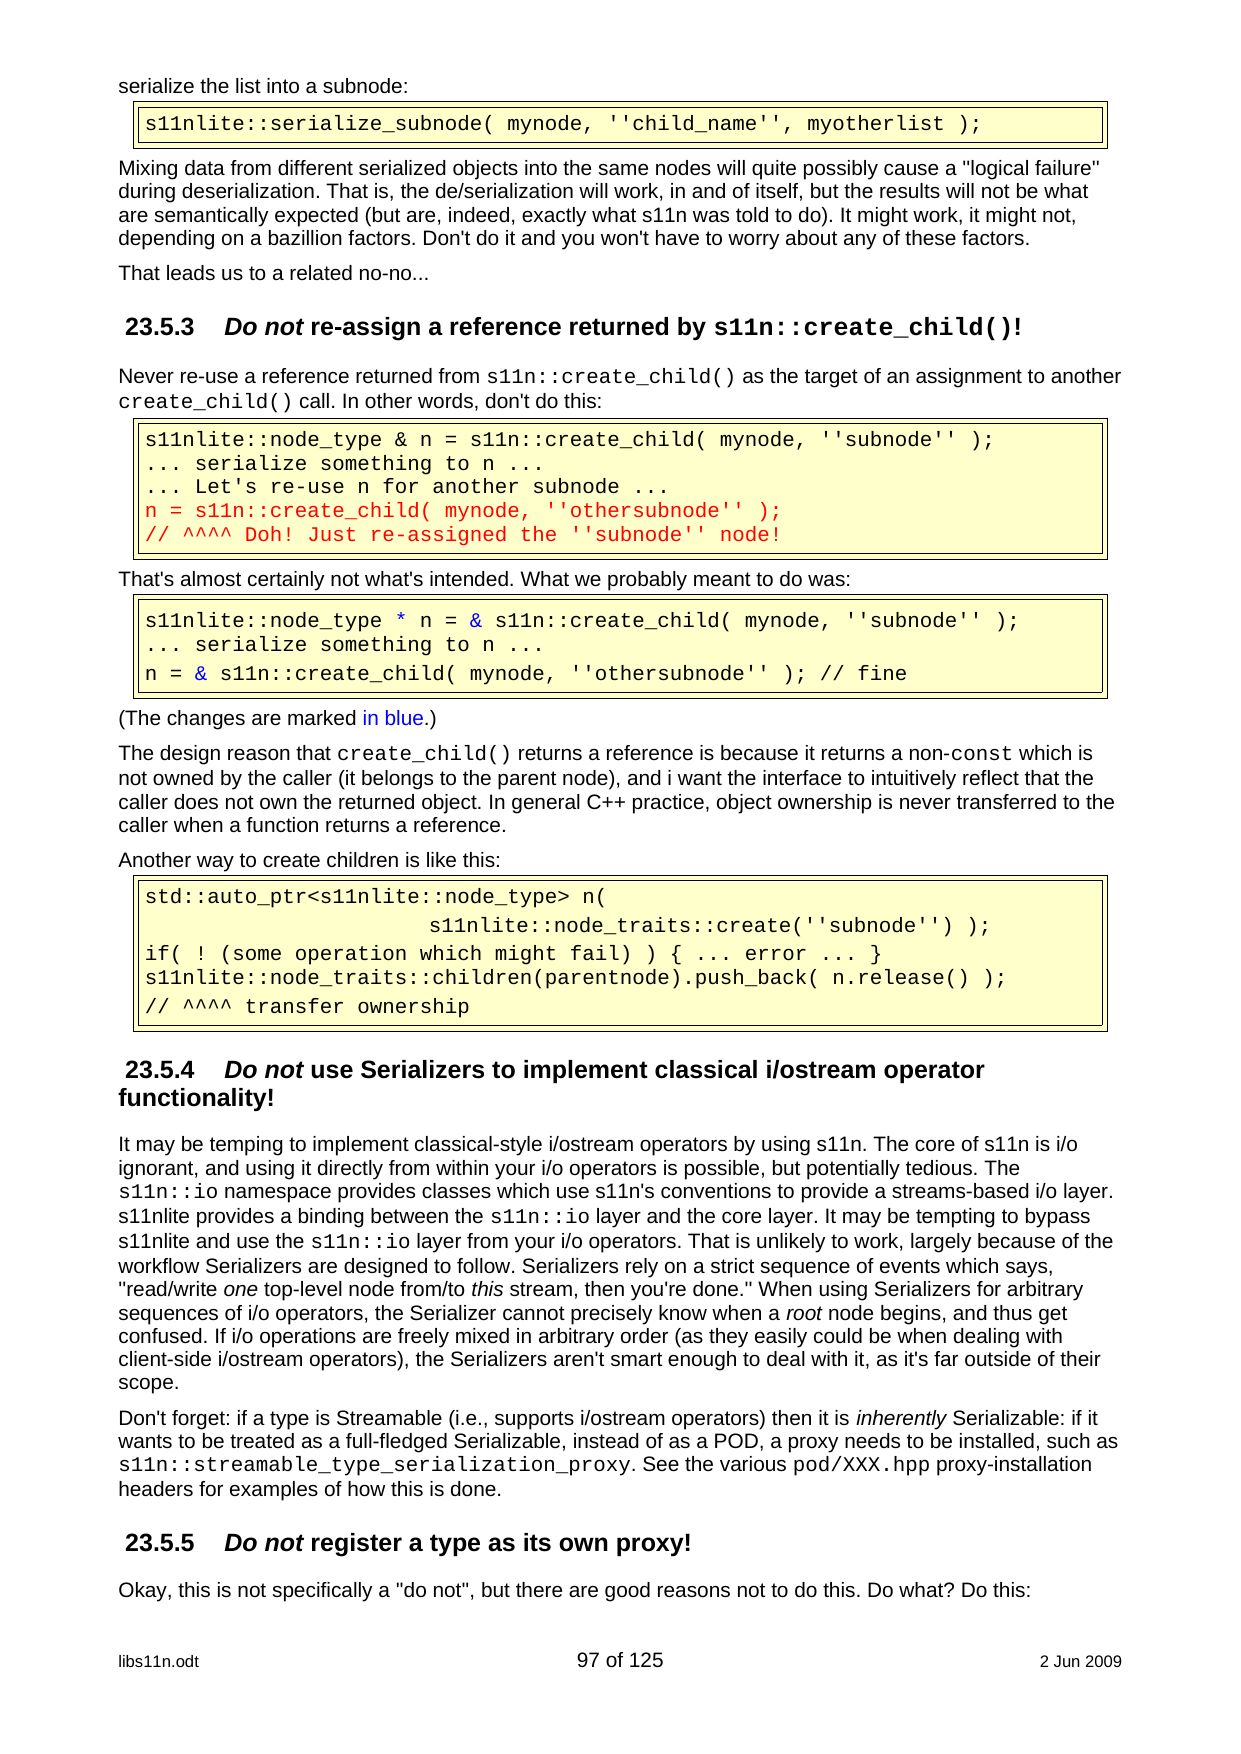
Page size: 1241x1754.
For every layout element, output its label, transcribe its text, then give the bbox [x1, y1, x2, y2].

text serialize the list into a subnode: [118, 75, 1122, 98]
text That leads us to a related no-no... [118, 262, 1122, 285]
text s11nlite::node_traits::children(parentnode).push_back( n.release() ); [139, 956, 1102, 979]
text s11nlite::serialize_subnode( mynode, ''child_name'', myotherlist ); [134, 102, 1107, 148]
text ... serialize something to n ... [139, 441, 1102, 465]
text ... Let's re-use n for another subnode ... [139, 465, 1102, 489]
subtitle Do not re-assign a reference returned by s11n::create_child()! [118, 313, 1122, 343]
text n = & s11n::create_child( mynode, ''othersubnode'' ); // fine [134, 646, 1107, 698]
text s11nlite::node_traits::create(''subnode'') ); [139, 898, 1102, 927]
text It may be temping to implement classical-style i/ostream operators by using s11n. The core of s11n is i/o ignorant, and using it directly from within your i/o operators is possible, but potentially tedious. The s11n::io namespace provides classes which use s11n's conventions to provide a streams-based i/o layer. s11nlite provides a binding between the s11n::io layer and the core layer. It may be tempting to bypass s11nlite and use the s11n::io layer from your i/o operators. That is unlikely to work, largely because of the workflow Serializers are designed to follow. Serializers rely on a strict sequence of events which says, ''read/write one top-level node from/to this stream, then you're done.'' When using Serializers for arbitrary sequences of i/o operators, the Serializer cannot precisely know when a root node begins, and thus get confused. If i/o operations are freely mixed in arbitrary order (as they easily could be when dealing with client-side i/ostream operators), the Serializers aren't smart enough to deal with it, as it's far outside of their scope. [118, 1133, 1122, 1394]
text Don't forget: if a type is Streamable (i.e., supports i/ostream operators) then it is inherently Serializable: if it wants to be treated as a full-fledged Serializable, instead of as a POD, a proxy needs to be installed, such as s11n::streamable_type_serialization_proxy. See the various pod/XXX.hpp proxy-installation headers for examples of how this is done. [118, 1406, 1122, 1501]
text n = s11n::create_child( mynode, ''othersubnode'' ); [139, 489, 1102, 512]
text s11nlite::node_type * n = & s11n::create_child( mynode, ''subnode'' ); [134, 595, 1107, 623]
text std::auto_ptr<s11nlite::node_type> n( [134, 876, 1107, 898]
text // ^^^^ transfer ownership [134, 979, 1107, 1031]
text The design reason that create_child() returns a reference is because it returns a non-const which is not owned by the caller (it belongs to the parent node), and i want the interface to intuitively reflect that the caller does not own the returned object. In general C++ practice, object ownership is never transferred to the caller when a function returns a reference. [118, 742, 1122, 837]
text Mixing data from different serialized objects into the same nodes will quite possibly cause a ''logical failure'' during deserialization. That is, the de/serialization will work, in and of itself, but the results will not be what are semantically expected (but are, indeed, exactly what s11n was told to do). It might work, it might not, depending on a bazillion factors. Don't do it and you won't have to worry about any of these factors. [118, 157, 1122, 250]
text // ^^^^ Doh! Just re-assigned the ''subnode'' node! [134, 512, 1107, 559]
subtitle Do not use Serializers to implement classical i/ostream operator functionality! [118, 1056, 1122, 1112]
text Another way to create children is like this: [118, 849, 1122, 872]
text Okay, this is not specifically a ''do not'', but there are good reasons not to do this. Do what? Do this: [118, 1578, 1122, 1602]
text (The changes are marked in blue.) [118, 707, 1122, 730]
subtitle Do not register a type as its own proxy! [118, 1529, 1122, 1557]
text Never re-use a reference returned from s11n::create_child() as the target of an assignment to another create_child() call. In other words, don't do this: [118, 364, 1122, 415]
text s11nlite::node_type & n = s11n::create_child( mynode, ''subnode'' ); [134, 419, 1107, 441]
text if( ! (some operation which might fail) ) { ... error ... } [139, 927, 1102, 956]
text That's almost certainly not what's intended. What we probably meant to do was: [118, 568, 1122, 591]
text ... serialize something to n ... [139, 623, 1102, 646]
